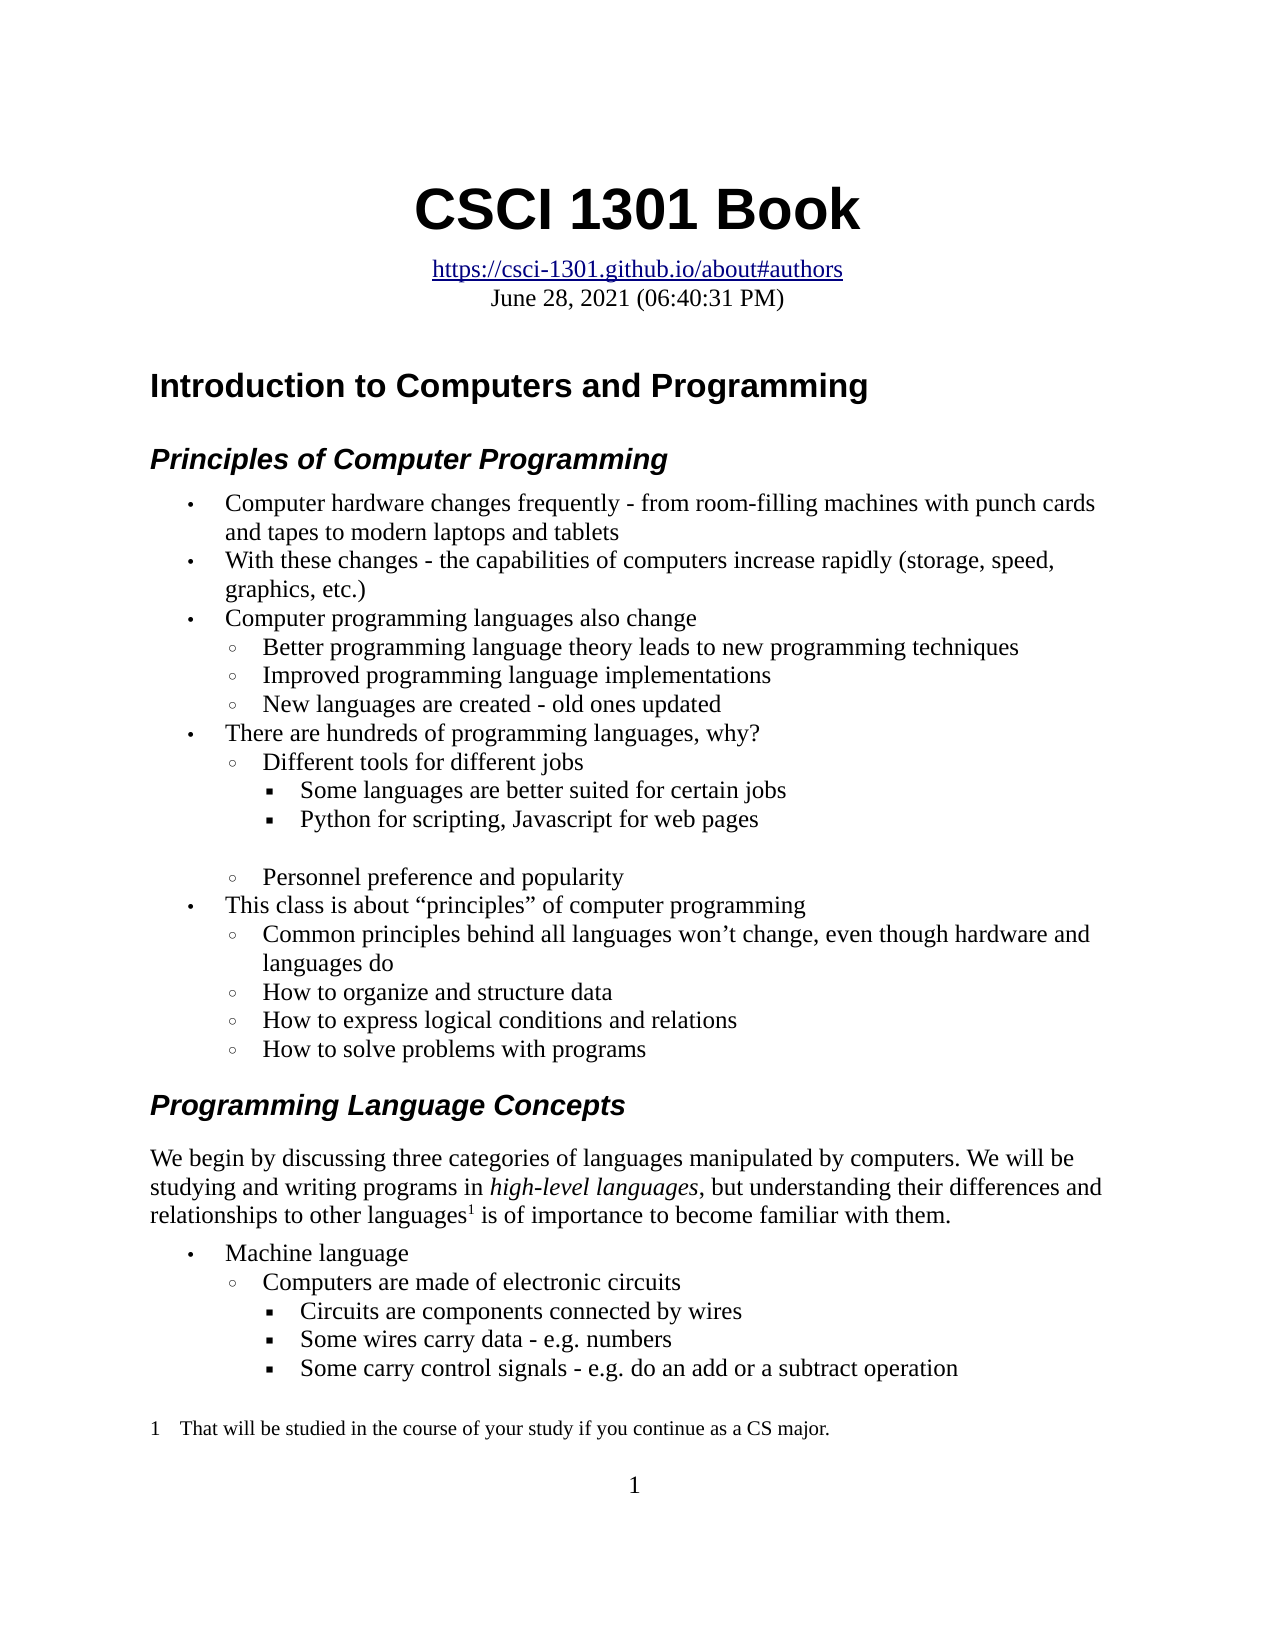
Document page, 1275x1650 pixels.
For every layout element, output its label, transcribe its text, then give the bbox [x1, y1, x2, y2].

list This class is about “principles” of computer programming [187, 891, 1125, 919]
list Different tools for different jobs [225, 747, 1125, 776]
list Some carry control signals - e.g. do an add or a subtract operation [262, 1353, 1125, 1382]
text https://csci-1301.github.io/about#authors [150, 254, 1125, 283]
list Some languages are better suited for certain jobs [262, 776, 1125, 804]
list With these changes - the capabilities of computers increase rapidly (storage, speed, graphics, etc.) [187, 546, 1125, 603]
list Computers are made of electronic circuits [225, 1267, 1125, 1296]
text We begin by discussing three categories of languages manipulated by computers. We will be studying and writing programs in high-level languages, but understanding their differences and relationships to other languages is of importance to become familiar with them. [150, 1143, 1125, 1229]
list There are hundreds of programming languages, why? [187, 718, 1125, 747]
list Improved programming language implementations [225, 661, 1125, 689]
list Computer hardware changes frequently - from room-filling machines with punch cards and tapes to modern laptops and tablets [187, 488, 1125, 546]
subtitle Principles of Computer Programming [150, 442, 1125, 476]
list How to express logical conditions and relations [225, 1006, 1125, 1034]
subtitle Introduction to Computers and Programming [150, 366, 1125, 404]
list Common principles behind all languages won’t change, even though hardware and languages do [225, 919, 1125, 977]
list Some wires carry data - e.g. numbers [262, 1324, 1125, 1353]
list Better programming language theory leads to new programming techniques [225, 632, 1125, 661]
subtitle Programming Language Concepts [150, 1088, 1125, 1122]
list Circuits are components connected by wires [262, 1296, 1125, 1324]
list Computer programming languages also change [187, 603, 1125, 632]
list Personnel preference and popularity [225, 862, 1125, 891]
list Machine language [187, 1238, 1125, 1267]
text June 28, 2021 (06:40:31 PM) [150, 283, 1125, 312]
list Python for scripting, Javascript for web pages [262, 804, 1125, 862]
title CSCI 1301 Book [150, 175, 1125, 242]
list How to solve problems with programs [225, 1034, 1125, 1063]
list New languages are created - old ones updated [225, 689, 1125, 718]
text That will be studied in the course of your study if you continue as a CS major. [150, 1416, 1125, 1440]
list How to organize and structure data [225, 977, 1125, 1006]
